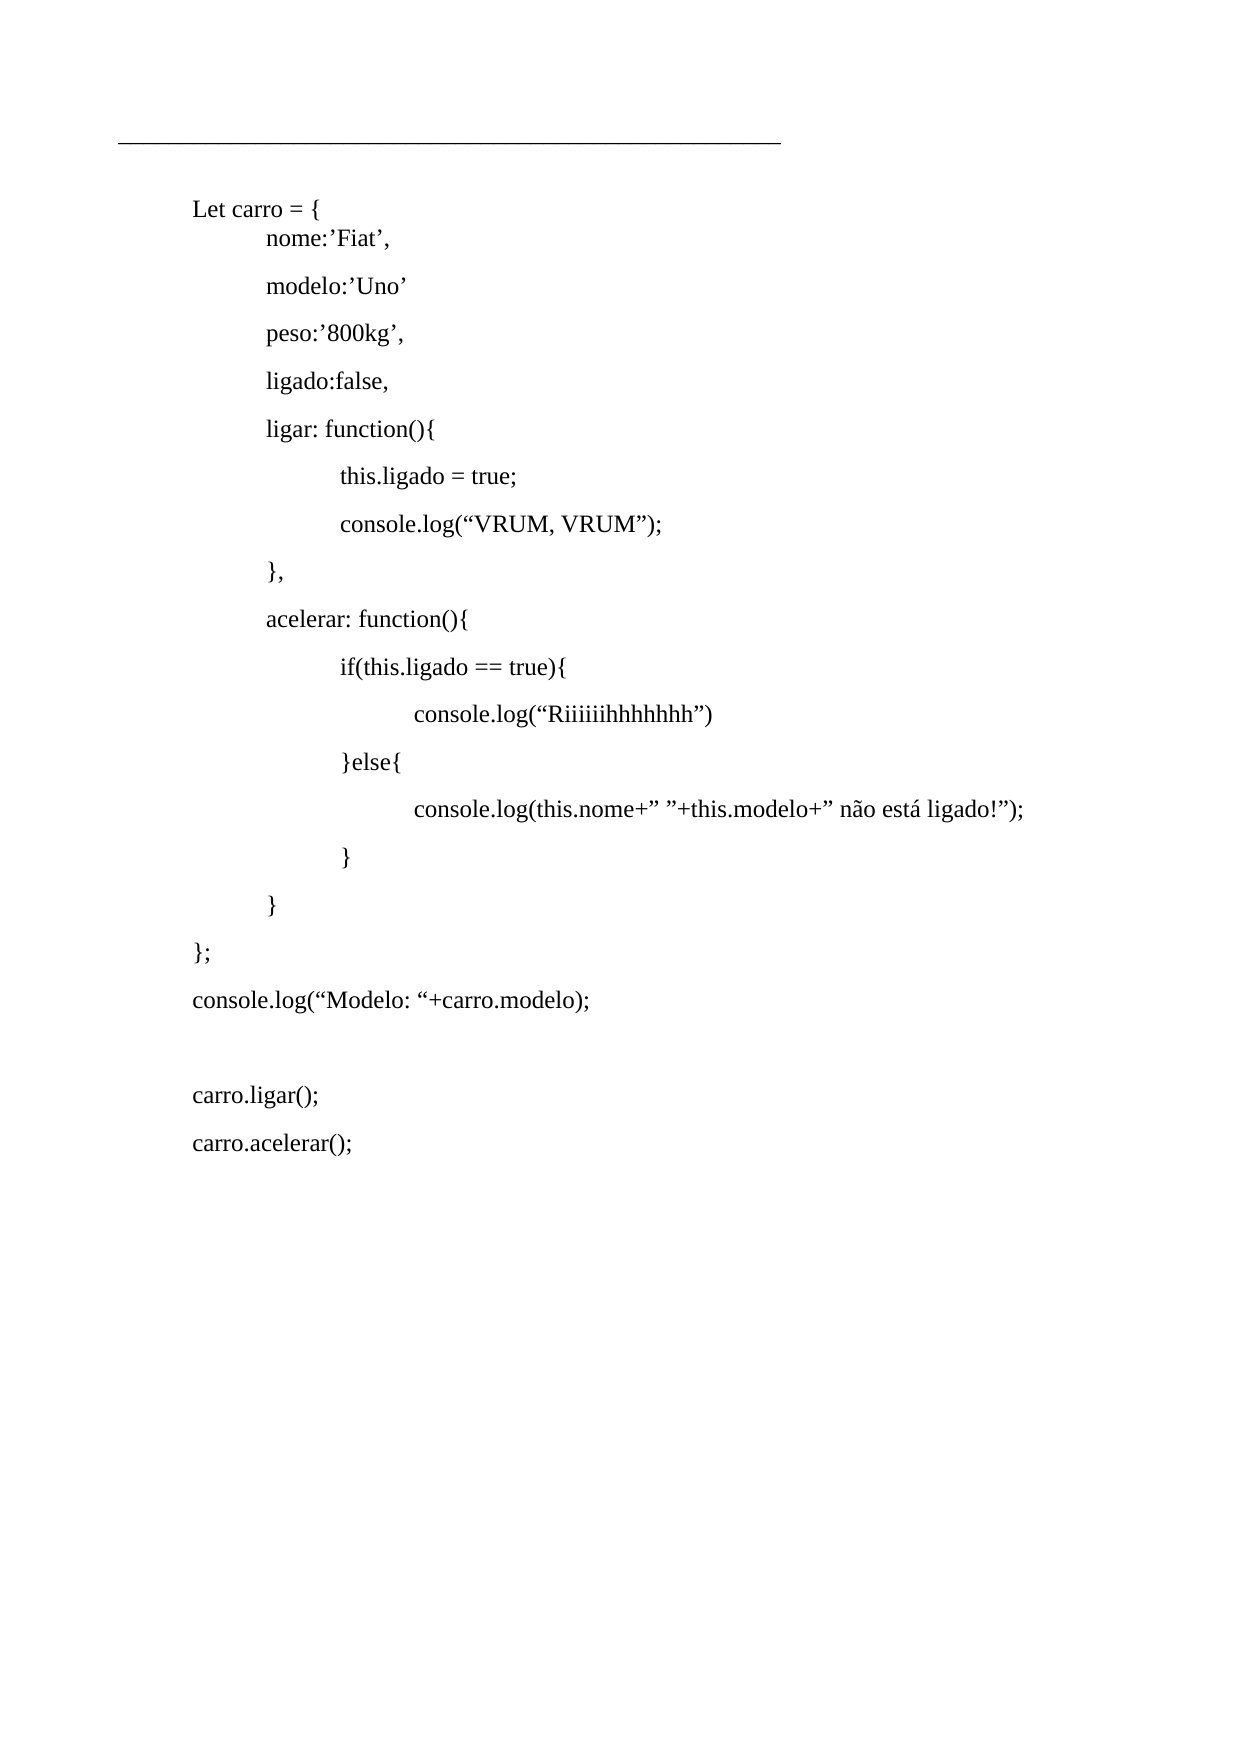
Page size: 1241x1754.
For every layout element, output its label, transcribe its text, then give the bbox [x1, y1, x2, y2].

text }; [118, 937, 1122, 966]
text _____________________________________________________ [118, 118, 1122, 147]
text carro.ligar(); [118, 1080, 1122, 1109]
text console.log(this.nome+” ”+this.modelo+” não está ligado!”); [118, 794, 1122, 823]
text acelerar: function(){ [118, 604, 1122, 633]
text }else{ [118, 747, 1122, 776]
text this.ligado = true; [118, 461, 1122, 490]
text ligar: function(){ [118, 414, 1122, 442]
text console.log(“Riiiiiihhhhhhh”) [118, 699, 1122, 728]
text } [118, 890, 1122, 918]
text peso:’800kg’, [118, 318, 1122, 347]
text if(this.ligado == true){ [118, 652, 1122, 680]
text nome:’Fiat’, [118, 223, 1122, 252]
text }, [118, 556, 1122, 585]
text console.log(“Modelo: “+carro.modelo); [118, 985, 1122, 1014]
text carro.acelerar(); [118, 1128, 1122, 1156]
text console.log(“VRUM, VRUM”); [118, 509, 1122, 538]
text Let carro = { [118, 194, 1122, 223]
text modelo:’Uno’ [118, 271, 1122, 299]
text ligado:false, [118, 366, 1122, 395]
text } [118, 842, 1122, 871]
